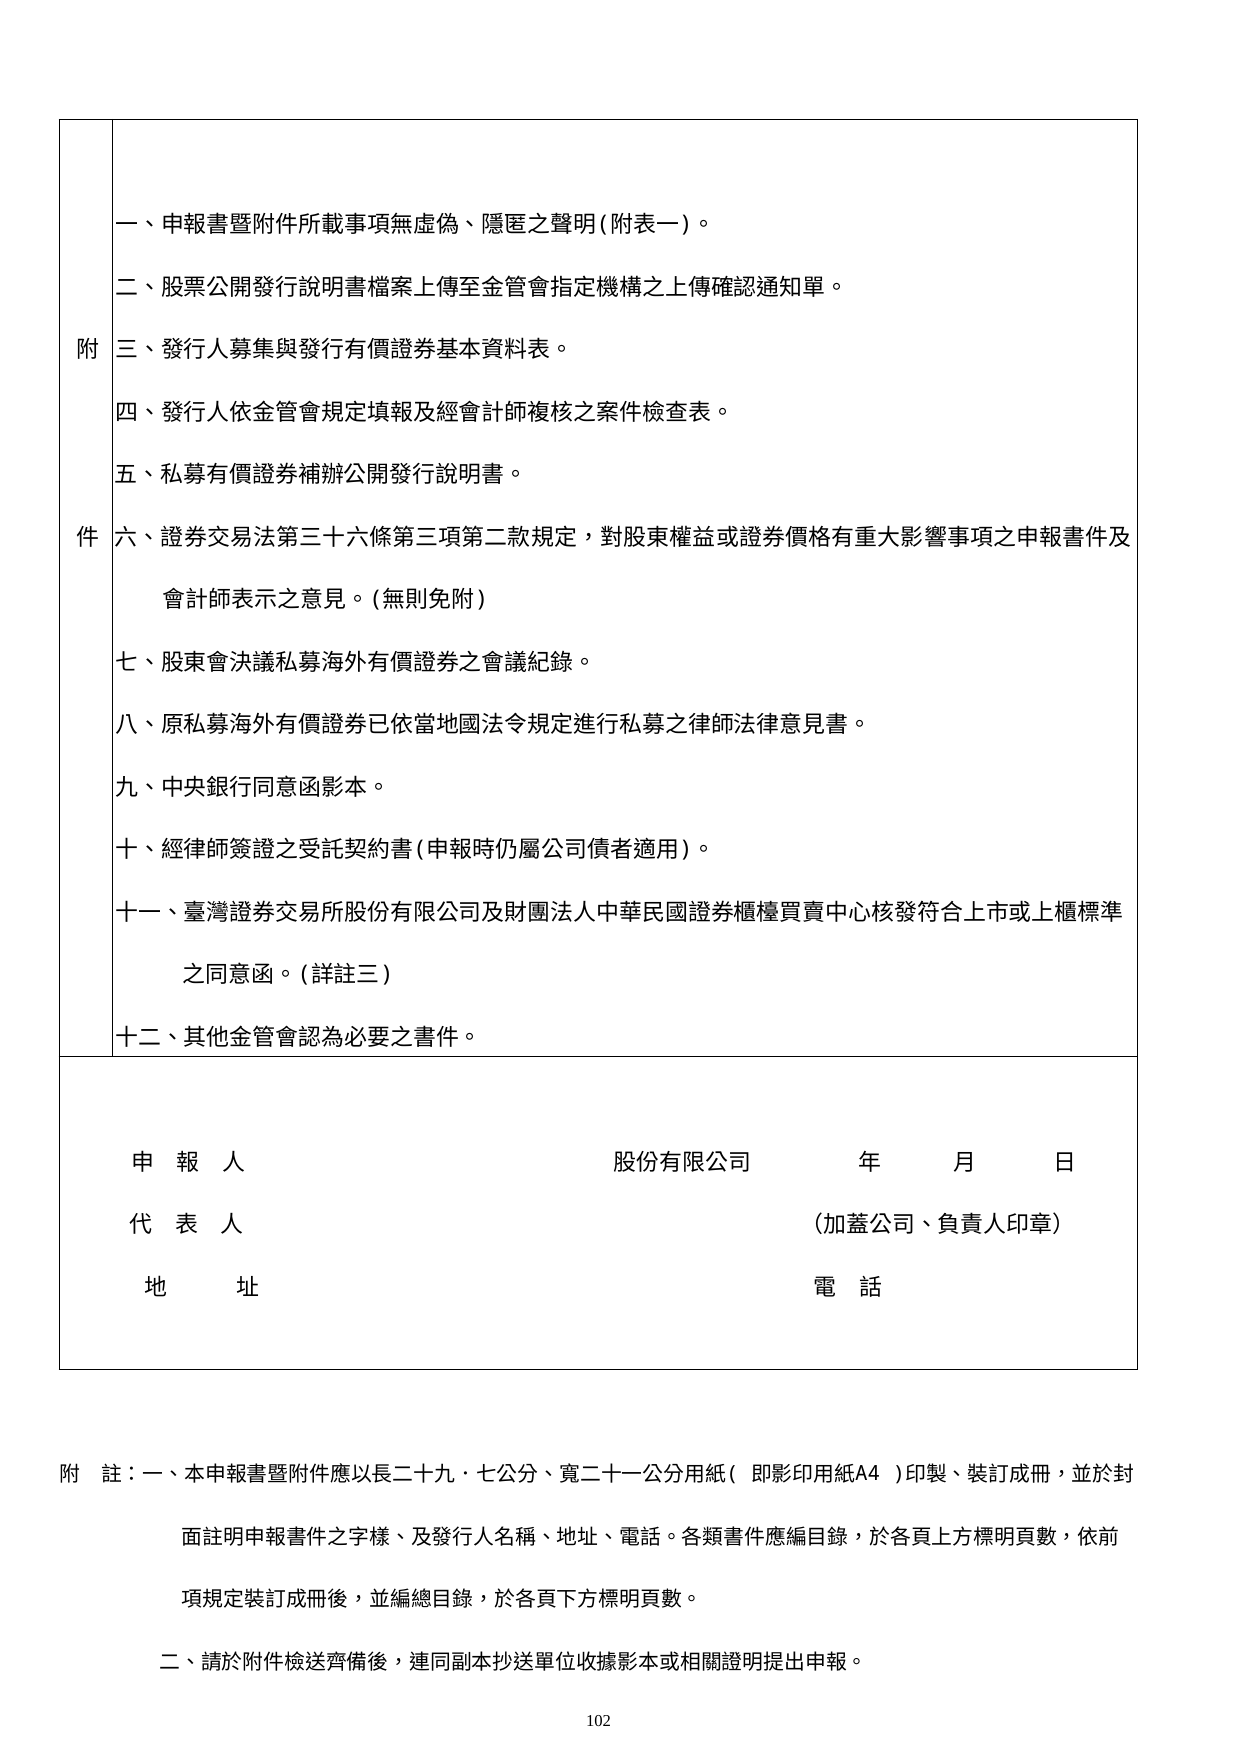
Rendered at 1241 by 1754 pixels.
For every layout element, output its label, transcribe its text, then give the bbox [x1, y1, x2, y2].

text 附 註：一、本申報書暨附件應以長二十九．七公分、寬二十一公分用紙( 即影印用紙A4 )印製、裝訂成冊，並於封面註明申報書件之字樣、及發行人名稱、地址、電話。各類書件應編目錄，於各頁上方標明頁數，依前項規定裝訂成冊後，並編總目錄，於各頁下方標明頁數。 [59, 1431, 1137, 1619]
table_cell 一、申報書暨附件所載事項無虛偽、隱匿之聲明(附表一)。 二、股票公開發行說明書檔案上傳至金管會指定機構之上傳確認通知單。 三、發行人募集與發行有價證券基本資料表。 四、發行人依金管會規定填報及經會計師複核之案件檢查表。 五、私募有價證券補辦公開發行說明書。 六、證券交易法第三十六條第三項第二款規定，對股東權益或證券價格有重大影響事項之申報書件及會計師表示之意見。(無則免附) 七、股東會決議私募海外有價證券之會議紀錄。 八、原私募海外有價證券已依當地國法令規定進行私募之律師法律意見書。 九、中央銀行同意函影本。 十、經律師簽證之受託契約書(申報時仍屬公司債者適用)。 十一、臺灣證券交易所股份有限公司及財團法人中華民國證券櫃檯買賣中心核發符合上市或上櫃標準之同意函。(詳註三) 十二、其他金管會認為必要之書件。 [113, 120, 1137, 1056]
text 二、請於附件檢送齊備後，連同副本抄送單位收據影本或相關證明提出申報。 [59, 1619, 1137, 1681]
table_cell 申 報 人 股份有限公司 年 月 日 代 表 人 （加蓋公司、負責人印章） 地 址 電 話 [60, 1057, 1137, 1369]
table_cell 附 件 [60, 120, 112, 1056]
